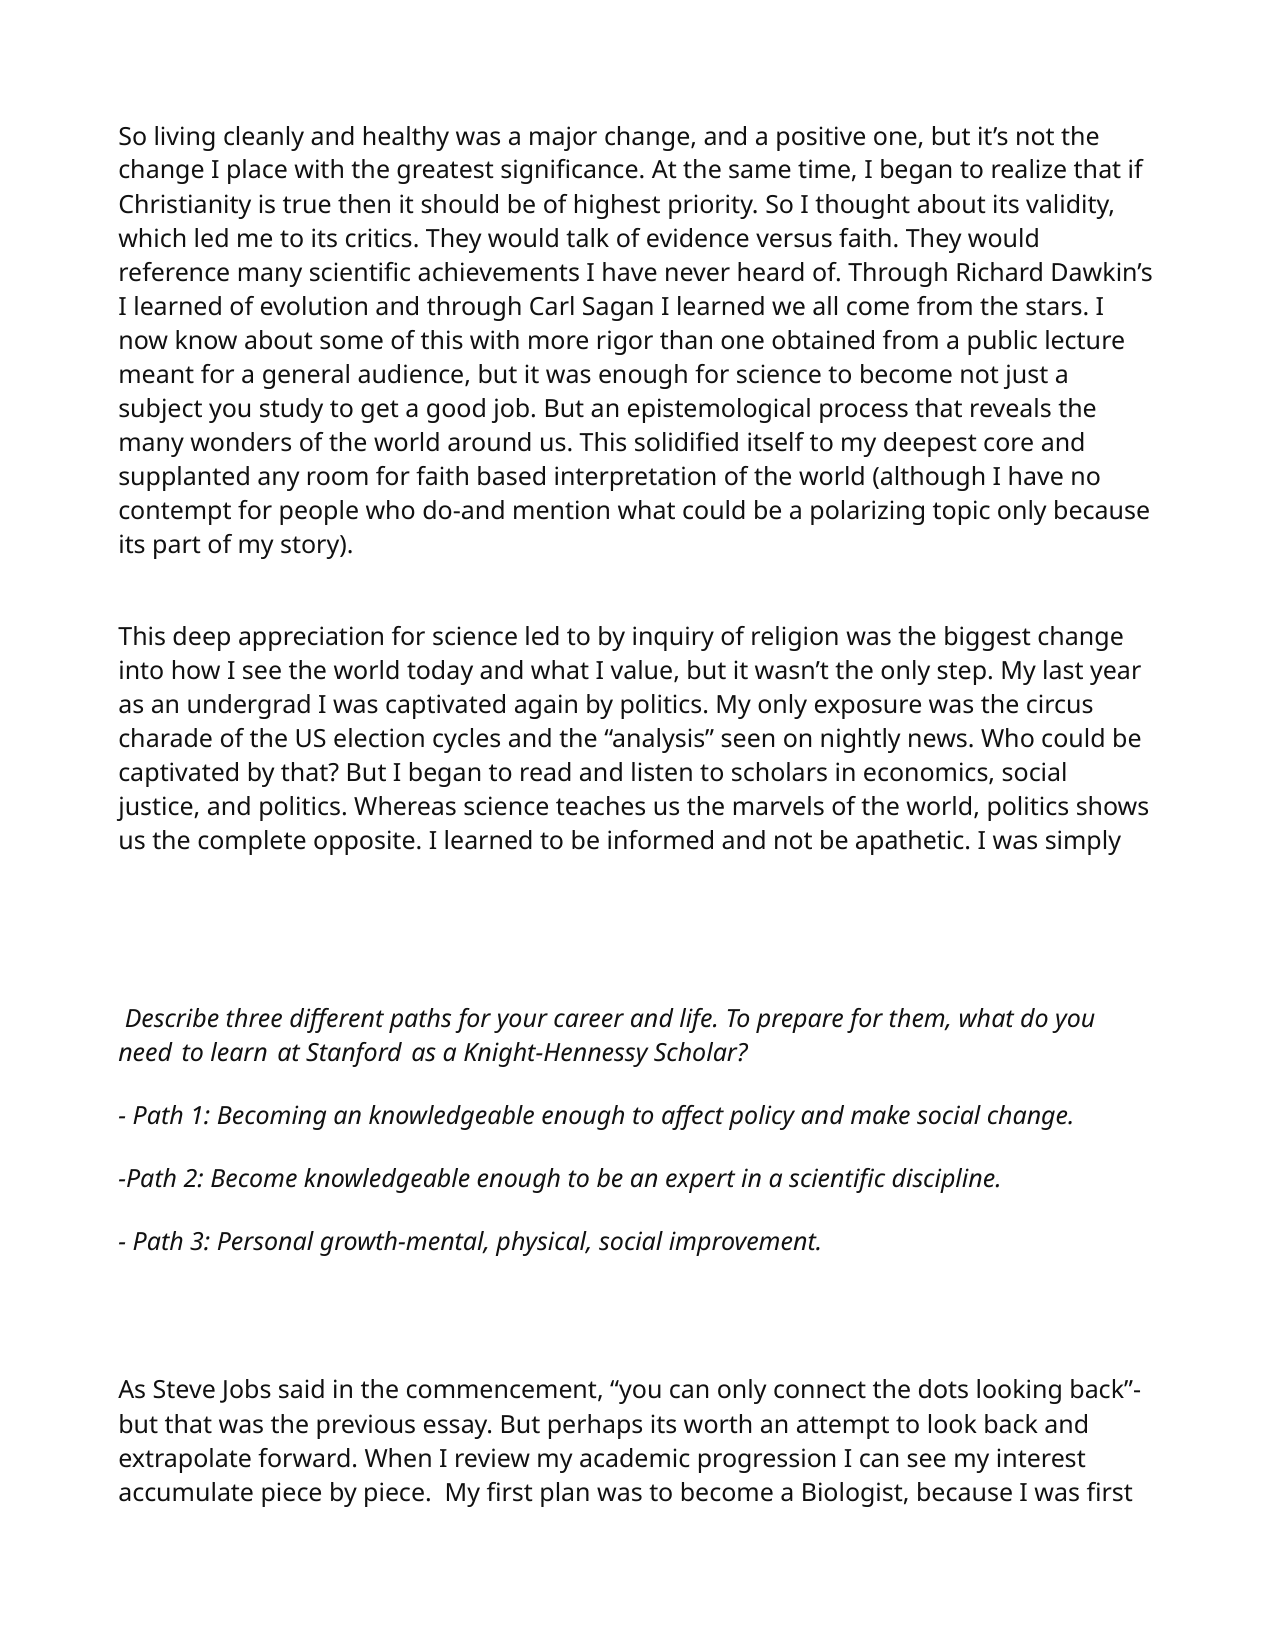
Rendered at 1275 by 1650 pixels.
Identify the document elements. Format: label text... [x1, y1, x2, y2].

text As Steve Jobs said in the commencement, “you can only connect the dots looking back”-but that was the previous essay. But perhaps its worth an attempt to look back and extrapolate forward. When I review my academic progression I can see my interest accumulate piece by piece. My first plan was to become a Biologist, because I was first [118, 1372, 1157, 1508]
text - Path 1: Becoming an knowledgeable enough to affect policy and make social change. [118, 1097, 1157, 1132]
text -Path 2: Become knowledgeable enough to be an expert in a scientific discipline. [118, 1160, 1157, 1194]
text - Path 3: Personal growth-mental, physical, social improvement. [118, 1223, 1157, 1257]
text This deep appreciation for science led to by inquiry of religion was the biggest change into how I see the world today and what I value, but it wasn’t the only step. My last year as an undergrad I was captivated again by politics. My only exposure was the circus charade of the US election cycles and the “analysis” seen on nightly news. Who could be captivated by that? But I began to read and listen to scholars in economics, social justice, and politics. Whereas science teaches us the marvels of the world, politics shows us the complete opposite. I learned to be informed and not be apathetic. I was simply [118, 618, 1157, 857]
text So living cleanly and healthy was a major change, and a positive one, but it’s not the change I place with the greatest significance. At the same time, I began to realize that if Christianity is true then it should be of highest priority. So I thought about its validity, which led me to its critics. They would talk of evidence versus faith. They would reference many scientific achievements I have never heard of. Through Richard Dawkin’s I learned of evolution and through Carl Sagan I learned we all come from the stars. I now know about some of this with more rigor than one obtained from a public lecture meant for a general audience, but it was enough for science to become not just a subject you study to get a good job. But an epistemological process that reveals the many wonders of the world around us. This solidified itself to my deepest core and supplanted any room for faith based interpretation of the world (although I have no contempt for people who do-and mention what could be a polarizing topic only because its part of my story). [118, 118, 1157, 561]
text Describe three different paths for your career and life. To prepare for them, what do you need to learn at Stanford as a Knight-Hennessy Scholar? [118, 1001, 1157, 1069]
